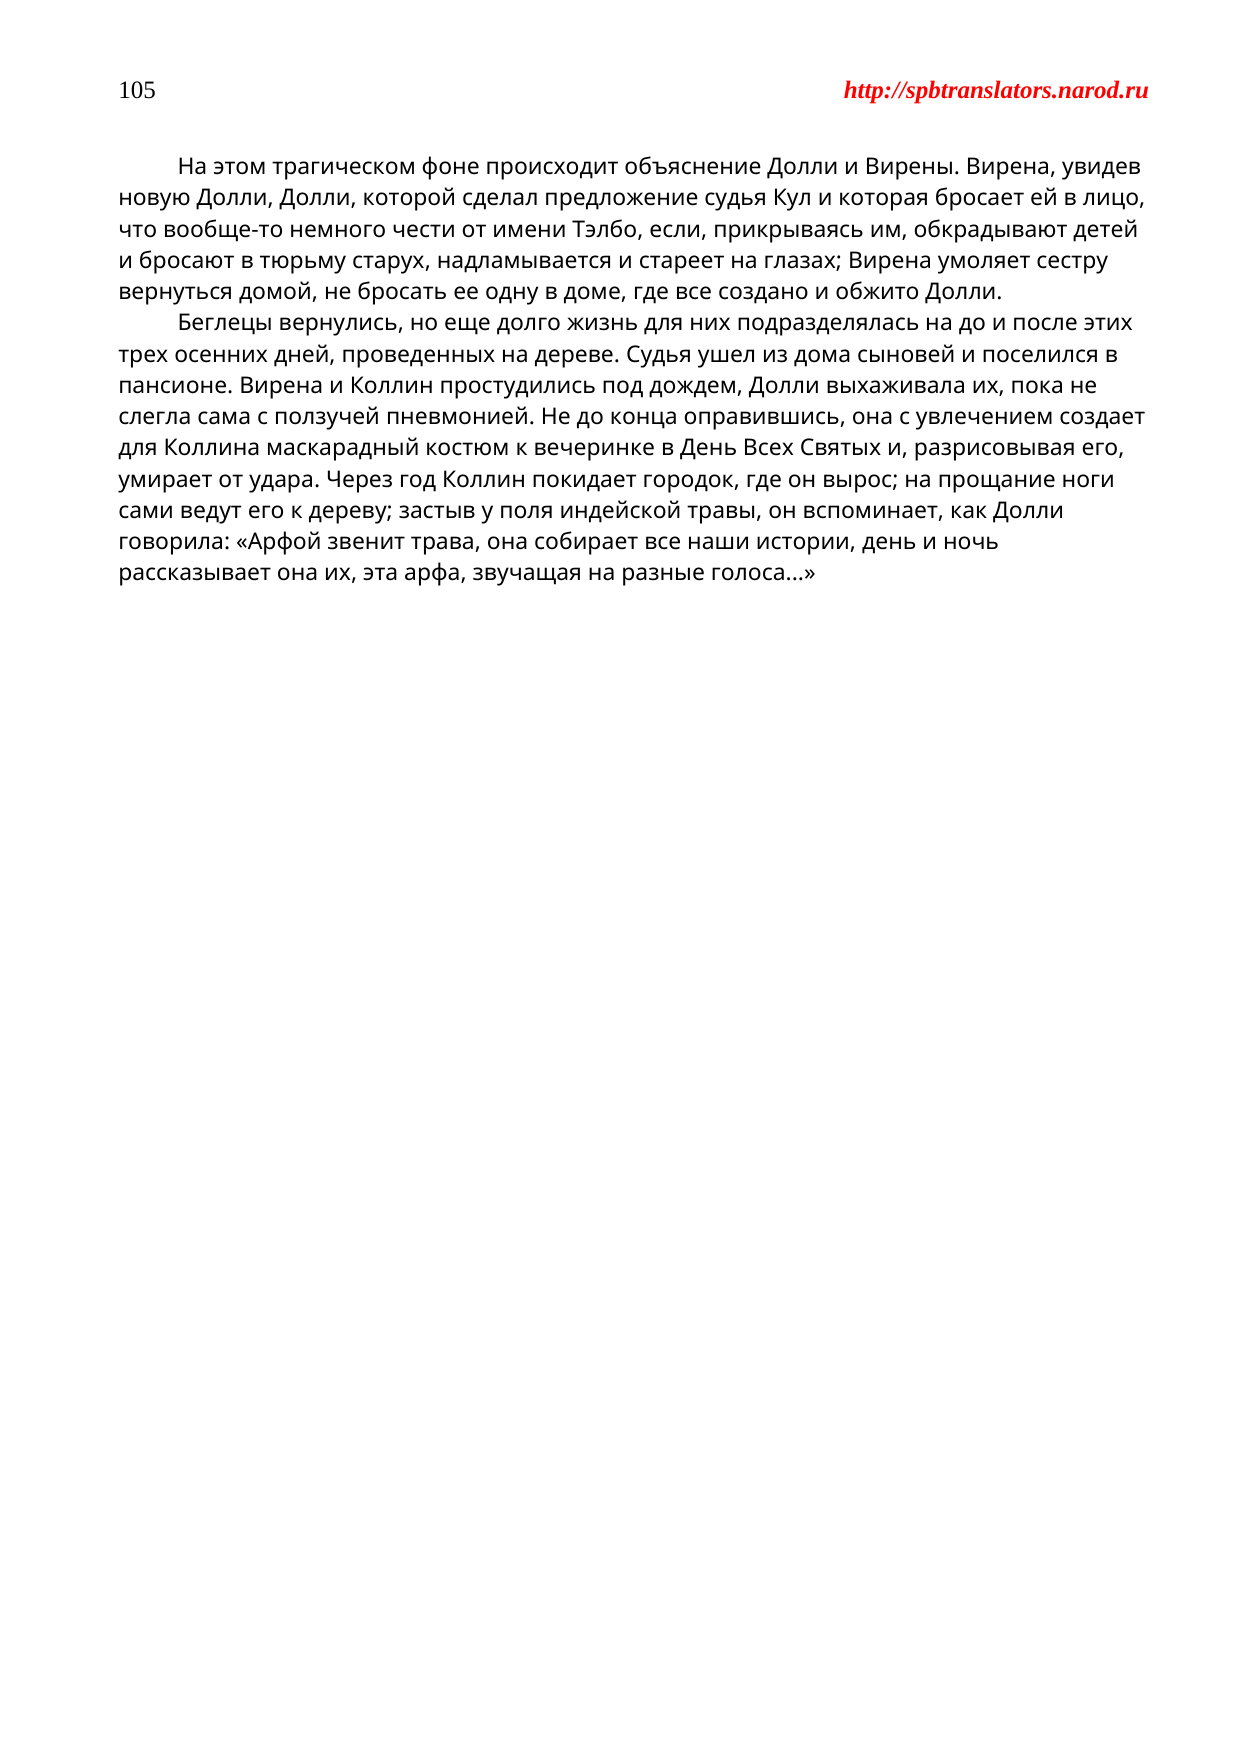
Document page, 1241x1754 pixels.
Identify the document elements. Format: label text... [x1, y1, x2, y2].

text Беглецы вернулись, но еще долго жизнь для них подразделялась на до и после этих трех осенних дней, проведенных на дереве. Судья ушел из дома сыновей и поселился в пансионе. Вирена и Коллин простудились под дождем, Долли выхаживала их, пока не слегла сама с ползучей пневмонией. Не до конца оправившись, она с увлечением создает для Коллина маскарадный костюм к вечеринке в День Всех Святых и, разрисовывая его, умирает от удара. Через год Коллин покидает городок, где он вырос; на прощание ноги сами ведут его к дереву; застыв у поля индейской травы, он вспоминает, как Долли говорила: «Арфой звенит трава, она собирает все наши истории, день и ночь рассказывает она их, эта арфа, звучащая на разные голоса...» [118, 306, 1151, 587]
text На этом трагическом фоне происходит объяснение Долли и Вирены. Вирена, увидев новую Долли, Долли, которой сделал предложение судья Кул и которая бросает ей в лицо, что вообще-то немного чести от имени Тэлбо, если, прикрываясь им, обкрадывают детей и бросают в тюрьму старух, надламывается и стареет на глазах; Вирена умоляет сестру вернуться домой, не бросать ее одну в доме, где все создано и обжито Долли. [118, 150, 1151, 306]
